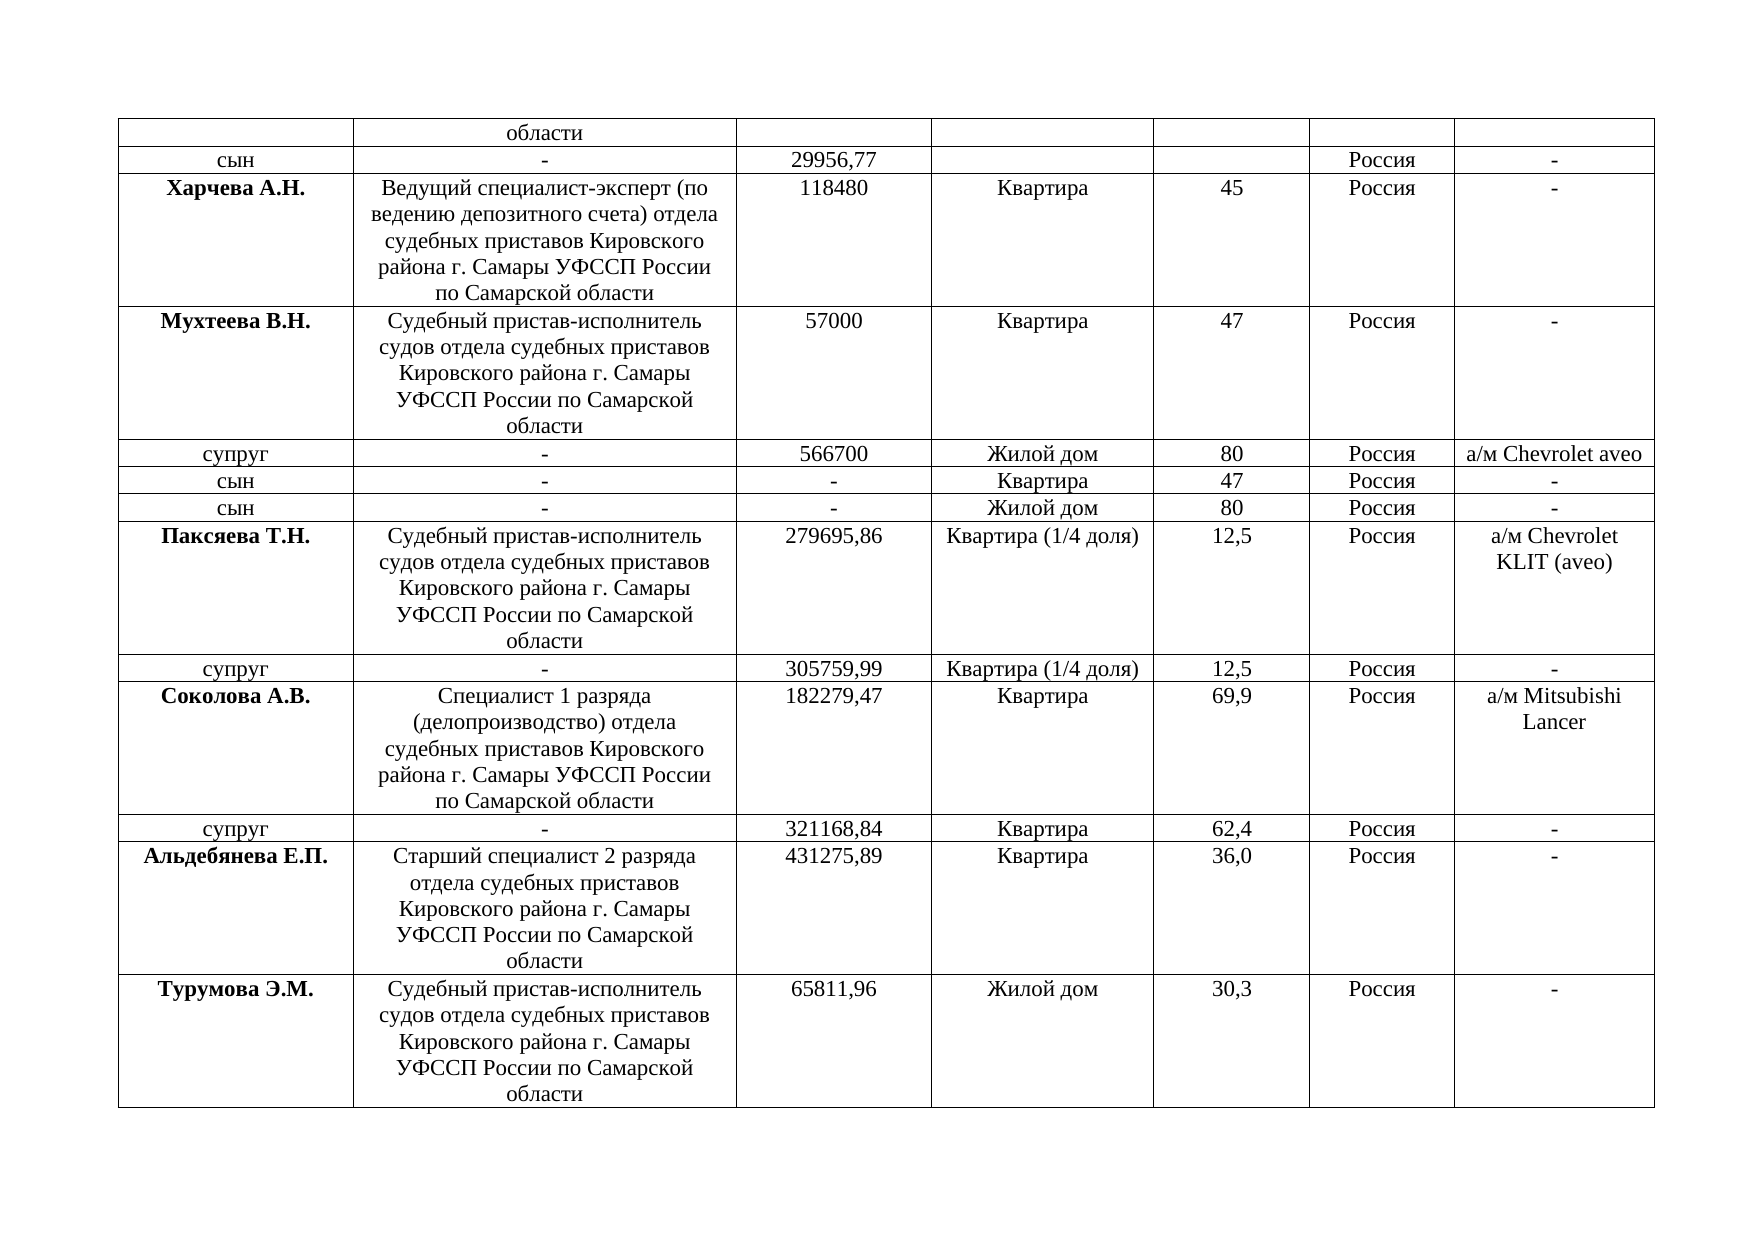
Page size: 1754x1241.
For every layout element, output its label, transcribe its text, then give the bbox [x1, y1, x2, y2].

table_cell 29956,77 [737, 147, 931, 173]
table_cell области [354, 119, 736, 146]
table_cell Россия [1310, 307, 1454, 438]
table_cell Квартира [932, 682, 1153, 814]
table_cell - [354, 815, 736, 841]
table_cell - [1455, 842, 1654, 974]
table_cell [1310, 119, 1454, 146]
table_cell - [737, 467, 931, 493]
table_cell Россия [1310, 682, 1454, 814]
table_cell 69,9 [1154, 682, 1309, 814]
table_cell - [354, 147, 736, 173]
table_cell - [354, 494, 736, 521]
table_cell 80 [1154, 494, 1309, 521]
table_cell - [354, 440, 736, 466]
table_cell Судебный пристав-исполнитель судов отдела судебных приставов Кировского района г. Самары УФССП России по Самарской области [354, 522, 736, 653]
table_cell - [1455, 655, 1654, 681]
table_cell 321168,84 [737, 815, 931, 841]
table_cell 279695,86 [737, 522, 931, 653]
table_cell 57000 [737, 307, 931, 438]
table_cell супруг [119, 440, 353, 466]
table_cell Ведущий специалист-эксперт (по ведению депозитного счета) отдела судебных приставов Кировского района г. Самары УФССП России по Самарской области [354, 174, 736, 306]
table_cell [932, 147, 1153, 173]
table_cell [119, 119, 353, 146]
table_cell - [1455, 815, 1654, 841]
table_cell а/м Chevrolet aveo [1455, 440, 1654, 466]
table_cell сын [119, 147, 353, 173]
table_cell Старший специалист 2 разряда отдела судебных приставов Кировского района г. Самары УФССП России по Самарской области [354, 842, 736, 974]
table_cell Россия [1310, 494, 1454, 521]
table_cell Квартира [932, 842, 1153, 974]
table_cell - [354, 467, 736, 493]
table_cell 45 [1154, 174, 1309, 306]
table_cell Жилой дом [932, 494, 1153, 521]
table_cell а/м Chevrolet KLIT (aveo) [1455, 522, 1654, 653]
table_cell Турумова Э.М. [119, 975, 353, 1107]
table_cell 566700 [737, 440, 931, 466]
table_cell супруг [119, 815, 353, 841]
table_cell - [1455, 174, 1654, 306]
table_cell Харчева А.Н. [119, 174, 353, 306]
table_cell Квартира [932, 174, 1153, 306]
table_cell Мухтеева В.Н. [119, 307, 353, 438]
table_cell 12,5 [1154, 522, 1309, 653]
table_cell Россия [1310, 975, 1454, 1107]
table_cell 65811,96 [737, 975, 931, 1107]
table_cell - [1455, 147, 1654, 173]
table_cell Судебный пристав-исполнитель судов отдела судебных приставов Кировского района г. Самары УФССП России по Самарской области [354, 307, 736, 438]
table_cell Жилой дом [932, 440, 1153, 466]
table_cell 80 [1154, 440, 1309, 466]
table_cell 36,0 [1154, 842, 1309, 974]
table_cell Квартира (1/4 доля) [932, 522, 1153, 653]
table_cell Альдебянева Е.П. [119, 842, 353, 974]
table_cell 118480 [737, 174, 931, 306]
table_cell 305759,99 [737, 655, 931, 681]
table_cell Квартира [932, 467, 1153, 493]
table_cell Соколова А.В. [119, 682, 353, 814]
table_cell 182279,47 [737, 682, 931, 814]
table_cell [932, 119, 1153, 146]
table_cell [1154, 147, 1309, 173]
table_cell - [354, 655, 736, 681]
table_cell супруг [119, 655, 353, 681]
table_cell Квартира (1/4 доля) [932, 655, 1153, 681]
table_cell [737, 119, 931, 146]
table_cell Паксяева Т.Н. [119, 522, 353, 653]
table_cell 30,3 [1154, 975, 1309, 1107]
table_cell Россия [1310, 815, 1454, 841]
table_cell сын [119, 494, 353, 521]
table_cell Россия [1310, 842, 1454, 974]
table_cell - [1455, 494, 1654, 521]
table_cell Россия [1310, 174, 1454, 306]
table_cell 62,4 [1154, 815, 1309, 841]
table_cell Жилой дом [932, 975, 1153, 1107]
table_cell Судебный пристав-исполнитель судов отдела судебных приставов Кировского района г. Самары УФССП России по Самарской области [354, 975, 736, 1107]
table_cell - [1455, 467, 1654, 493]
table_cell [1154, 119, 1309, 146]
table_cell - [1455, 307, 1654, 438]
table_cell Россия [1310, 467, 1454, 493]
table_cell Специалист 1 разряда (делопроизводство) отдела судебных приставов Кировского района г. Самары УФССП России по Самарской области [354, 682, 736, 814]
table_cell сын [119, 467, 353, 493]
table_cell Россия [1310, 147, 1454, 173]
table_cell 12,5 [1154, 655, 1309, 681]
table_cell - [737, 494, 931, 521]
table_cell Россия [1310, 440, 1454, 466]
table_cell Квартира [932, 815, 1153, 841]
table_cell 431275,89 [737, 842, 931, 974]
table_cell а/м Mitsubishi Lancer [1455, 682, 1654, 814]
table_cell - [1455, 119, 1654, 146]
table_cell Россия [1310, 522, 1454, 653]
table_cell - [1455, 975, 1654, 1107]
table_cell 47 [1154, 307, 1309, 438]
table_cell Россия [1310, 655, 1454, 681]
table_cell Квартира [932, 307, 1153, 438]
table_cell 47 [1154, 467, 1309, 493]
